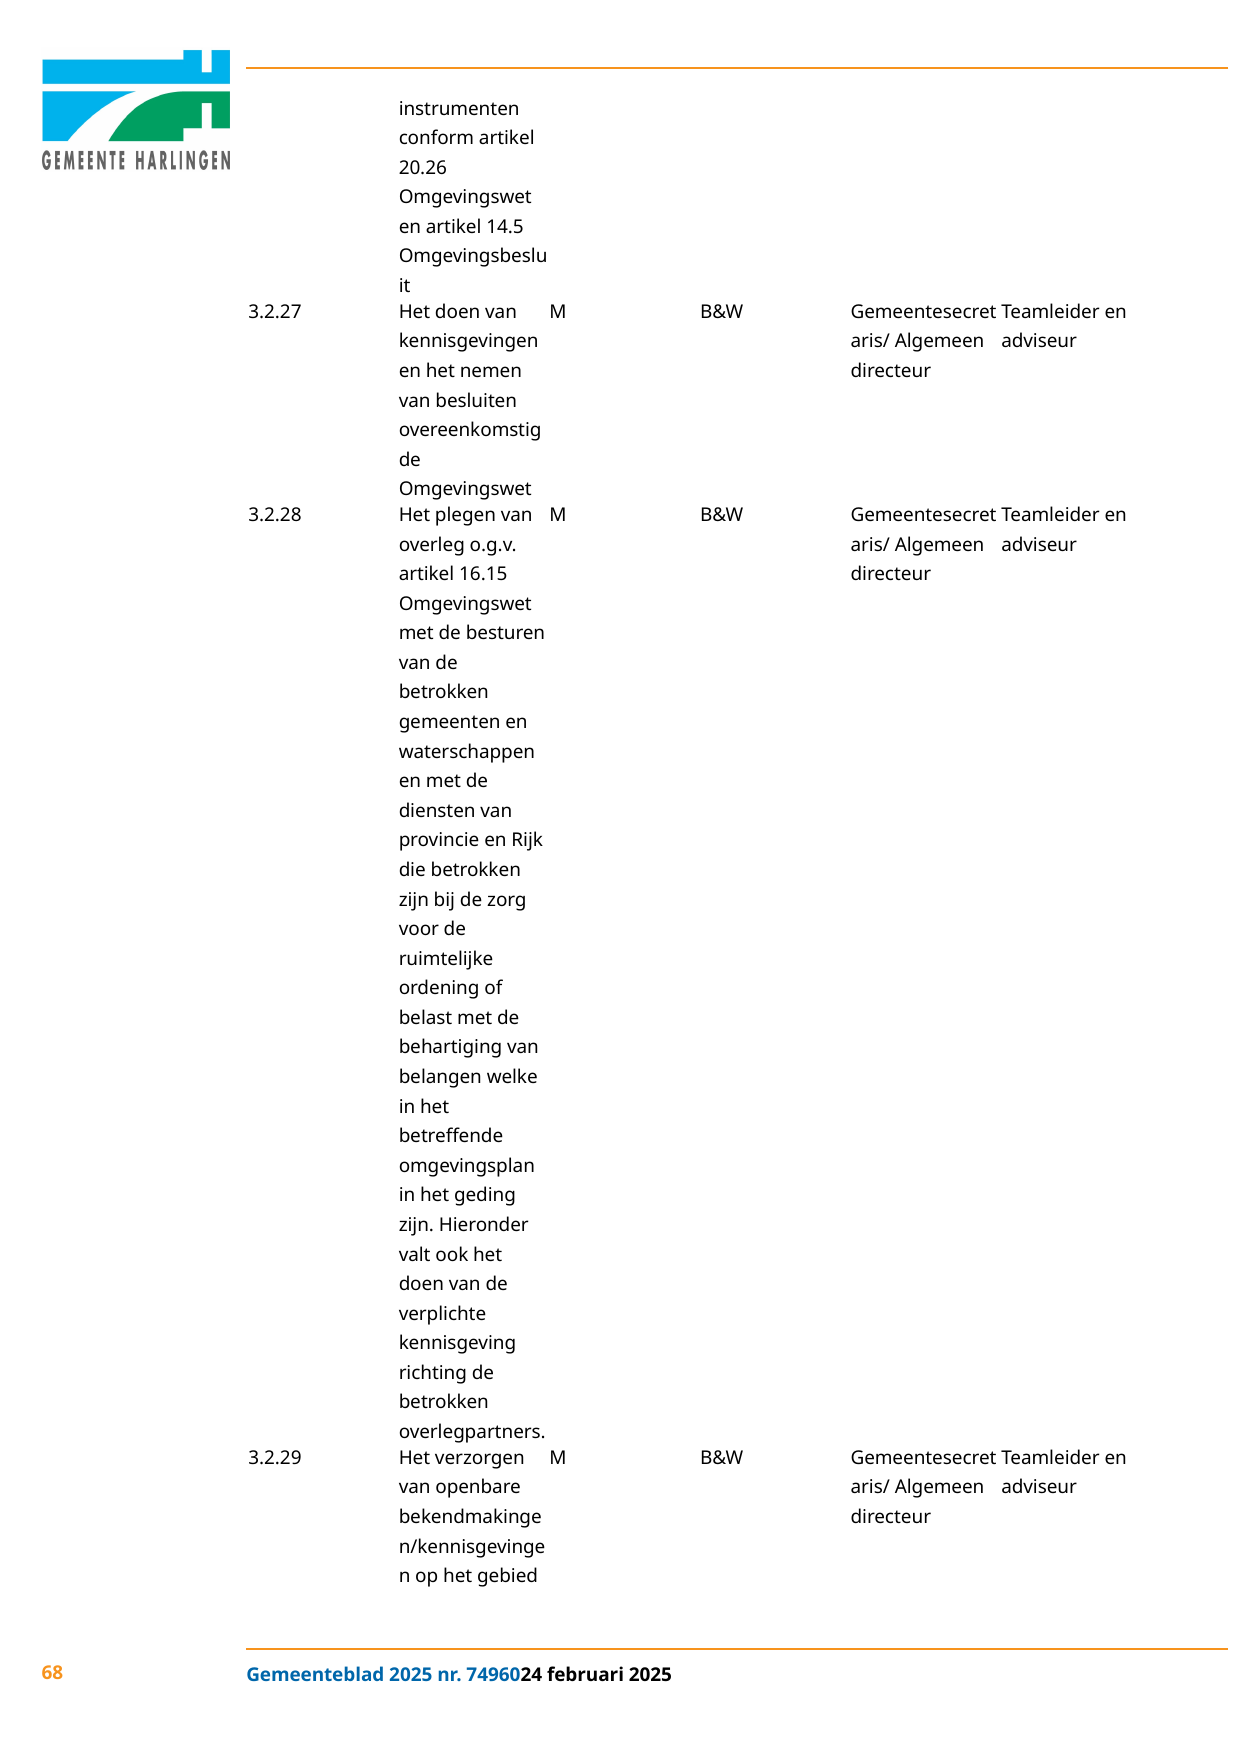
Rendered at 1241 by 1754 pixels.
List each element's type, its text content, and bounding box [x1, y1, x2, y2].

table_cell Teamleider en adviseur [1001, 298, 1152, 501]
table_cell Het plegen van overleg o.g.v. artikel 16.15 Omgevingswet met de besturen van de betrokken gemeenten en waterschappen en met de diensten van provincie en Rijk die betrokken zijn bij de zorg voor de ruimtelijke ordening of belast met de behartiging van belangen welke in het betreffende omgevingsplan in het geding zijn. Hieronder valt ook het doen van de verplichte kennisgeving richting de betrokken overlegpartners. [399, 501, 549, 1444]
table_cell Het doen van kennisgevingen en het nemen van besluiten overeenkomstig de Omgevingswet [399, 298, 549, 501]
table_cell M [549, 501, 700, 1444]
table_cell 3.2.29 [248, 1444, 398, 1588]
table_cell B&W [700, 501, 850, 1444]
table_cell Gemeentesecretaris/ Algemeen directeur [850, 501, 1001, 1444]
table_cell Gemeentesecretaris/ Algemeen directeur [850, 298, 1001, 501]
table_cell instrumenten conform artikel 20.26 Omgevingswet en artikel 14.5 Omgevingsbesluit [399, 95, 549, 298]
table_cell Teamleider en adviseur [1001, 1444, 1152, 1588]
table_cell 3.2.27 [248, 298, 398, 501]
table_cell M [549, 1444, 700, 1588]
table_cell Het verzorgen van openbare bekendmakingen/kennisgevingen op het gebied [399, 1444, 549, 1588]
table_cell B&W [700, 298, 850, 501]
table_cell [1001, 95, 1152, 298]
table_cell [850, 95, 1001, 298]
table_cell Teamleider en adviseur [1001, 501, 1152, 1444]
table_cell [549, 95, 700, 298]
table_cell [248, 95, 398, 298]
table_cell B&W [700, 1444, 850, 1588]
table_cell [700, 95, 850, 298]
picture [41, 47, 231, 172]
table_cell M [549, 298, 700, 501]
table_cell 3.2.28 [248, 501, 398, 1444]
table_cell Gemeentesecretaris/ Algemeen directeur [850, 1444, 1001, 1588]
